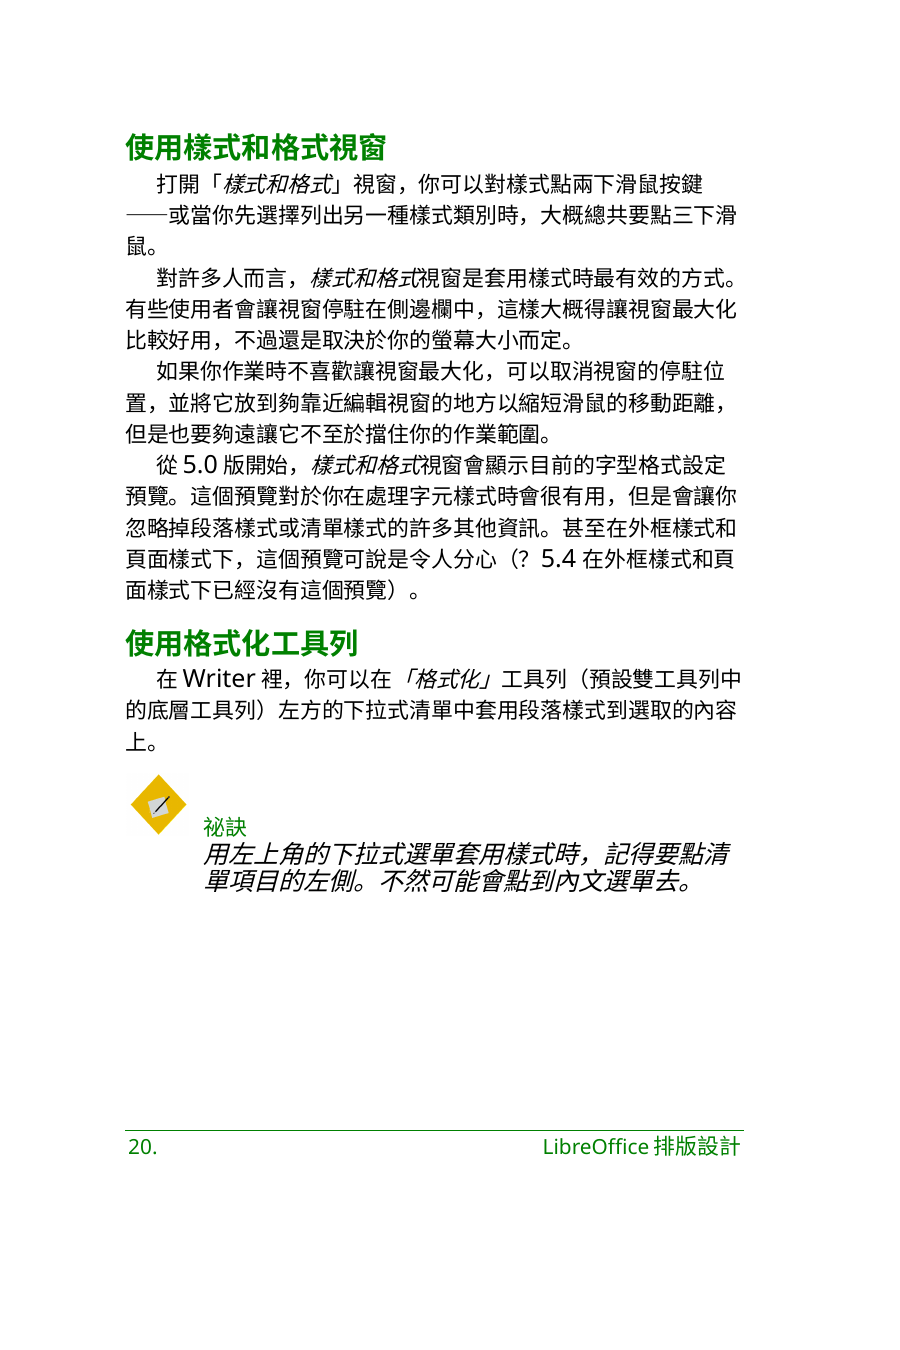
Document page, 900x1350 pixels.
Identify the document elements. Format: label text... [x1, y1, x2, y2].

text 如果你作業時不喜歡讓視窗最大化，可以取消視窗的停駐位置，並將它放到夠靠近編輯視窗的地方以縮短滑鼠的移動距離，但是也要夠遠讓它不至於擋住你的作業範圍。 [125, 355, 744, 448]
text 打開「樣式和格式」視窗，你可以對樣式點兩下滑鼠按鍵——或當你先選擇列出另一種樣式類別時，大概總共要點三下滑鼠。 [125, 167, 744, 261]
text 從5.0版開始，樣式和格式視窗會顯示目前的字型格式設定預覽。這個預覽對於你在處理字元樣式時會很有用，但是會讓你忽略掉段落樣式或清單樣式的許多其他資訊。甚至在外框樣式和頁面樣式下，這個預覽可說是令人分心（？5.4 在外框樣式和頁面樣式下已經沒有這個預覽）。 [125, 448, 744, 605]
text 用左上角的下拉式選單套用樣式時，記得要點清單項目的左側。不然可能會點到內文選單去。 [203, 842, 744, 896]
text 在Writer裡，你可以在「格式化」工具列（預設雙工具列中的底層工具列）左方的下拉式清單中套用段落樣式到選取的內容上。 [125, 663, 744, 756]
subtitle 使用格式化工具列 [125, 620, 744, 663]
subtitle 使用樣式和格式視窗 [125, 125, 744, 167]
picture [126, 773, 189, 836]
text 對許多人而言，樣式和格式視窗是套用樣式時最有效的方式。有些使用者會讓視窗停駐在側邊欄中，這樣大概得讓視窗最大化比較好用，不過還是取決於你的螢幕大小而定。 [125, 261, 744, 355]
list 祕訣 [125, 772, 744, 842]
